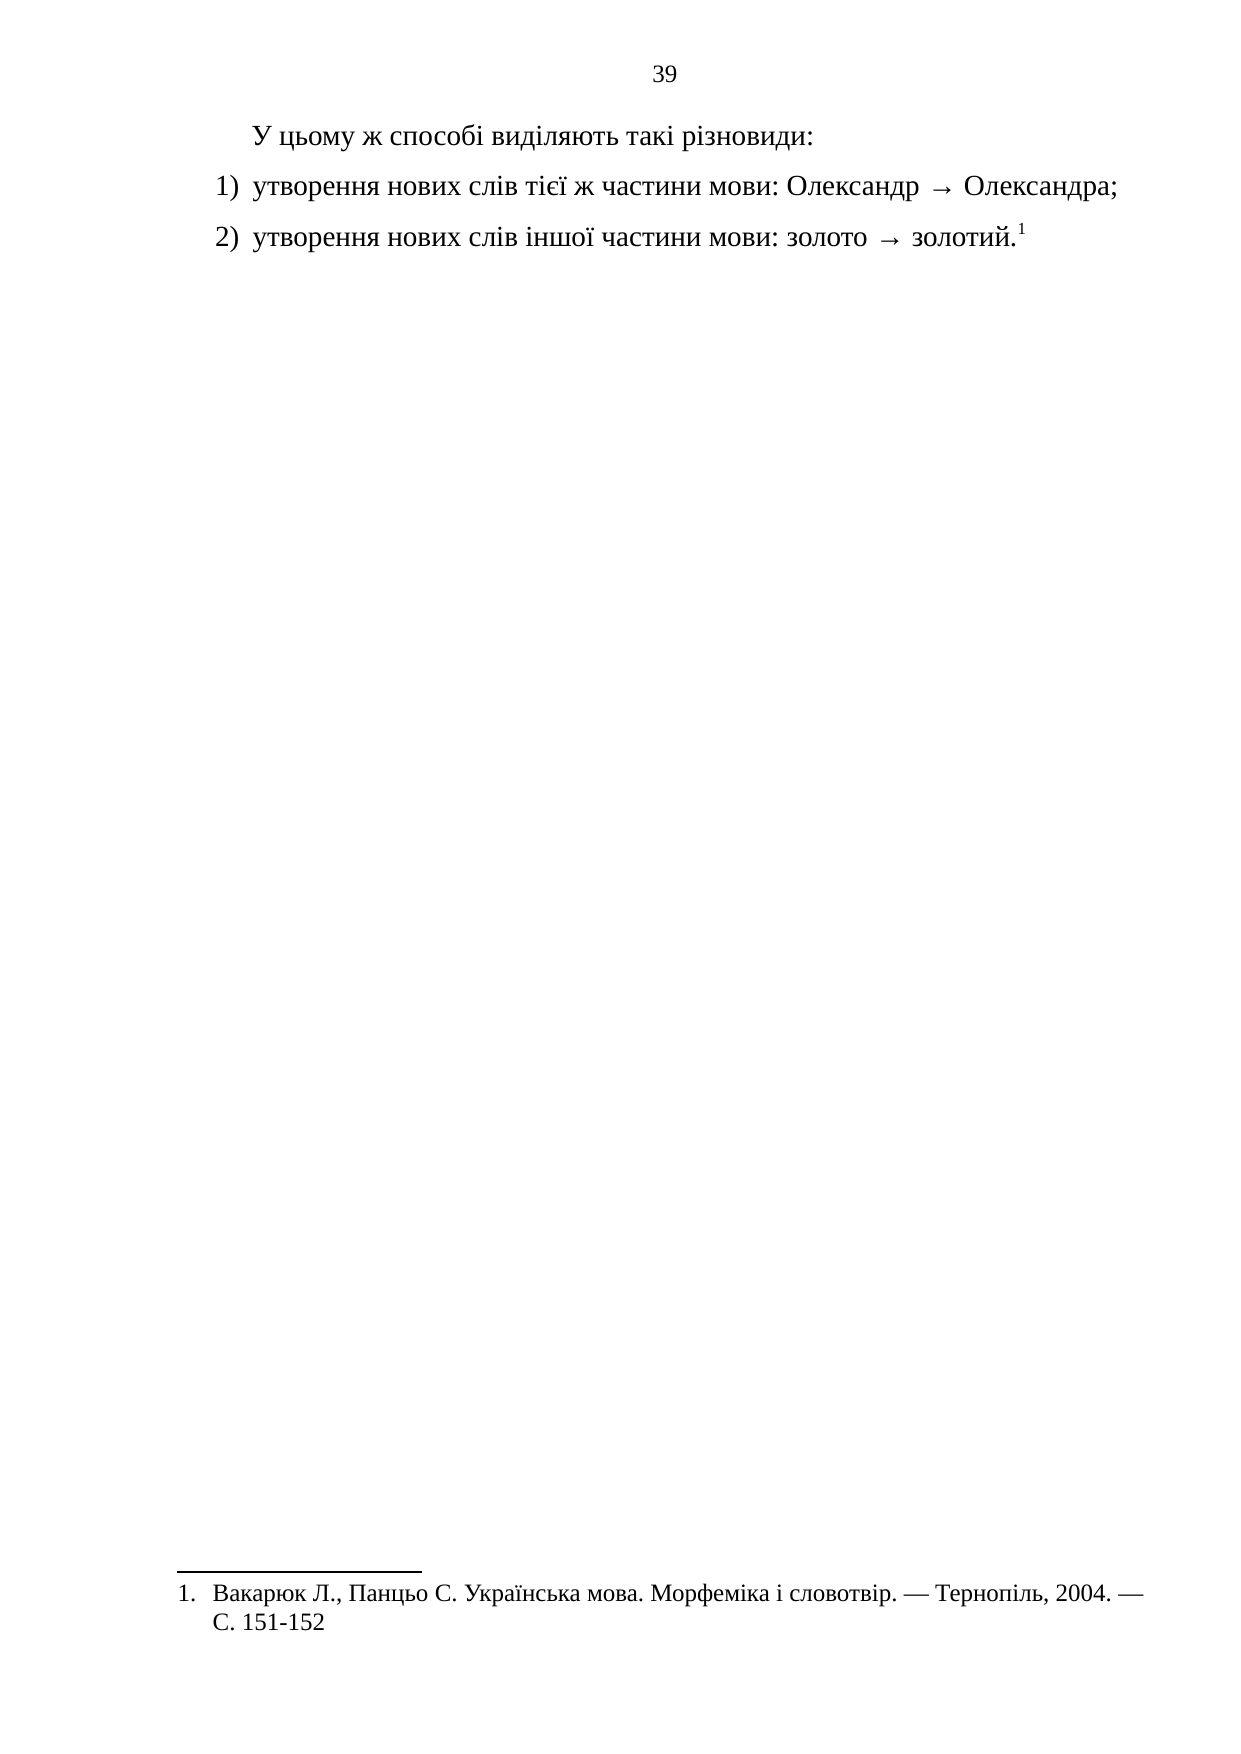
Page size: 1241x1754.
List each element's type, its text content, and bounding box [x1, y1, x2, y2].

text У цьому ж способі виділяють такі різновиди: [177, 118, 1152, 152]
list Вакарюк Л., Панцьо С. Українська мова. Морфеміка і словотвір. — Тернопіль, 2004. — C. 151‑152 [177, 1578, 1152, 1636]
list утворення нових слів тієї ж частини мови: Олександр → Олександра; [215, 168, 1152, 202]
list утворення нових слів іншої частини мови: золото → золотий. [215, 219, 1152, 252]
